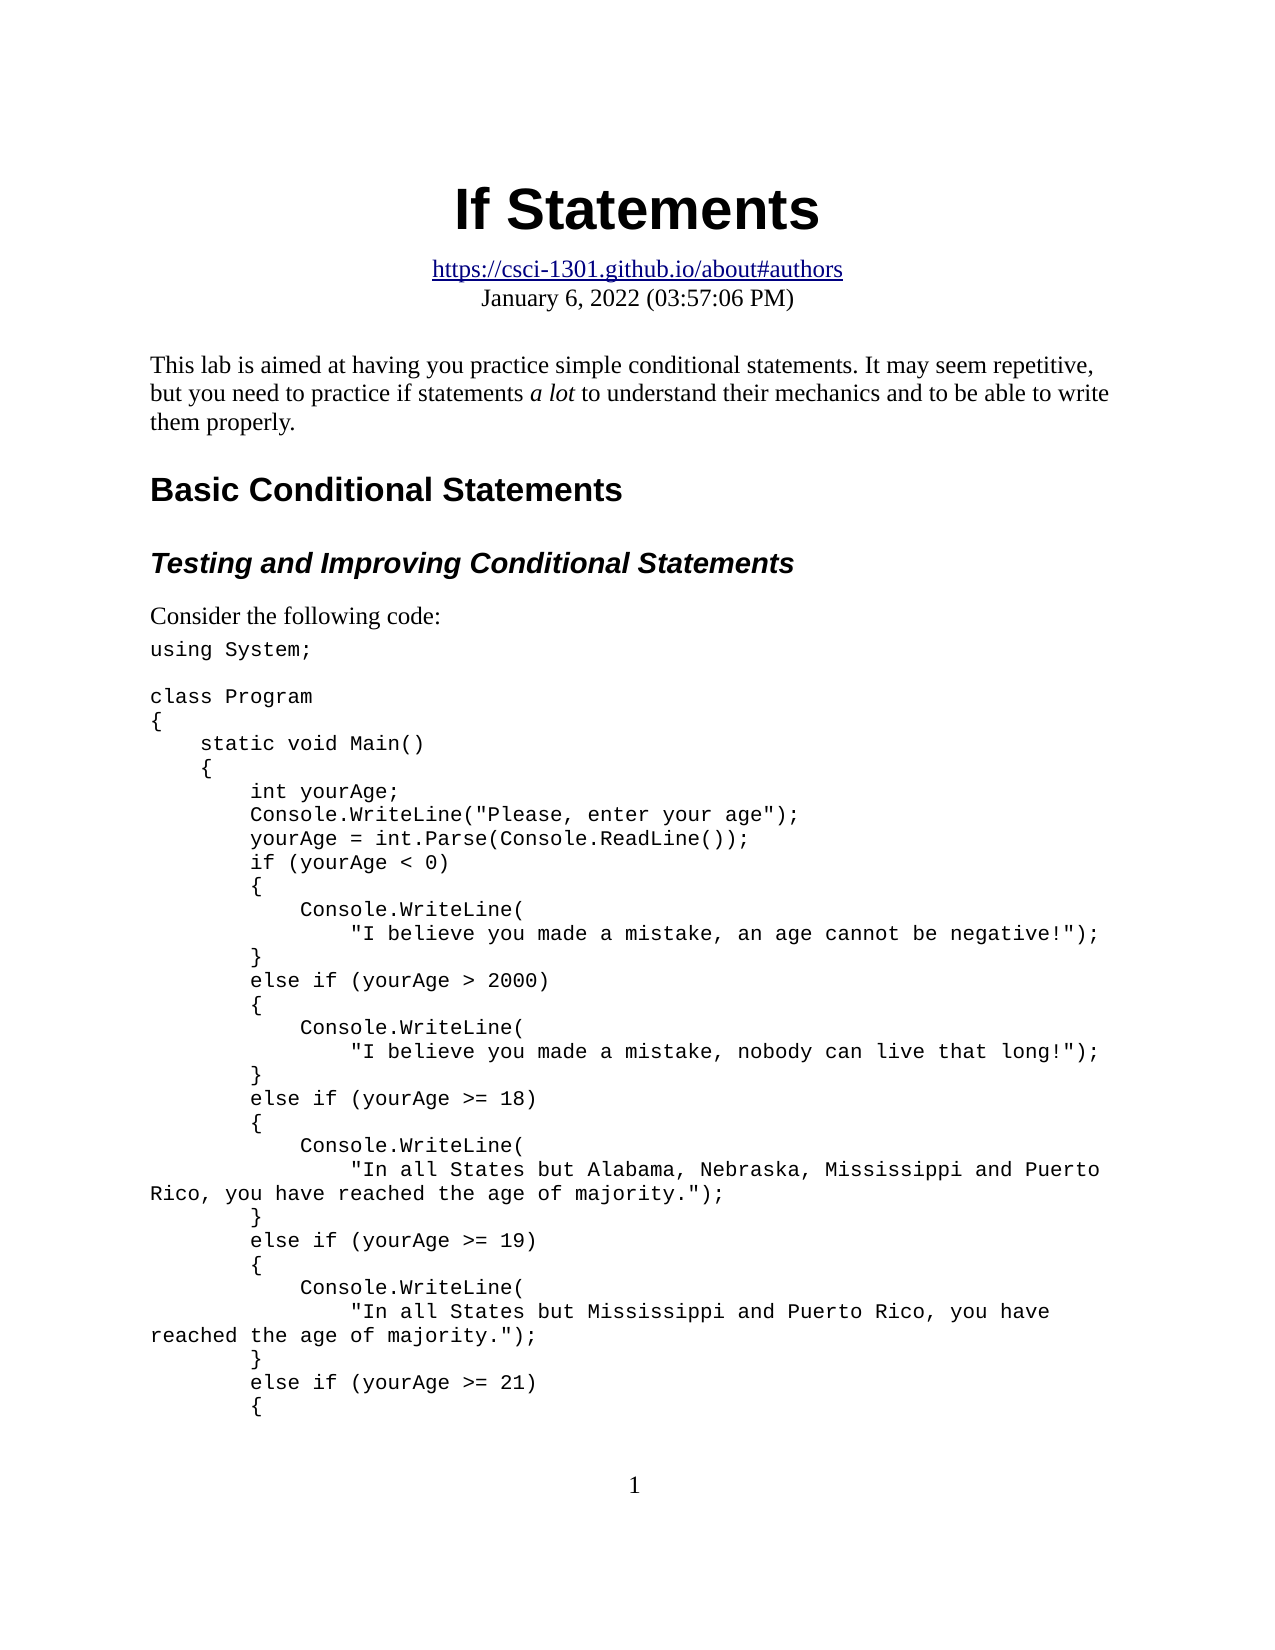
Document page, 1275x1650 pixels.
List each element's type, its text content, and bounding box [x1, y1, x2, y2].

text static void Main() [150, 733, 1125, 757]
text { [150, 710, 1125, 733]
text using System; [150, 639, 1125, 662]
text Console.WriteLine( [150, 899, 1125, 923]
text { [150, 1254, 1125, 1277]
text if (yourAge < 0) [150, 852, 1125, 875]
title If Statements [150, 175, 1125, 242]
text https://csci-1301.github.io/about#authors [150, 254, 1125, 283]
text yourAge = int.Parse(Console.ReadLine()); [150, 828, 1125, 852]
text "In all States but Alabama, Nebraska, Mississippi and Puerto Rico, you have reached the age of majority."); [150, 1159, 1125, 1206]
text Consider the following code: [150, 601, 1125, 630]
text { [150, 757, 1125, 781]
text { [150, 993, 1125, 1017]
text else if (yourAge > 2000) [150, 970, 1125, 993]
text int yourAge; [150, 781, 1125, 804]
text } [150, 1348, 1125, 1372]
text } [150, 1064, 1125, 1088]
text { [150, 1396, 1125, 1419]
text "I believe you made a mistake, an age cannot be negative!"); [150, 923, 1125, 946]
text } [150, 946, 1125, 970]
subtitle Testing and Improving Conditional Statements [150, 546, 1125, 580]
text This lab is aimed at having you practice simple conditional statements. It may seem repetitive, but you need to practice if statements a lot to understand their mechanics and to be able to write them properly. [150, 350, 1125, 436]
text else if (yourAge >= 19) [150, 1230, 1125, 1254]
subtitle Basic Conditional Statements [150, 470, 1125, 509]
text January 6, 2022 (03:57:06 PM) [150, 283, 1125, 312]
text Console.WriteLine("Please, enter your age"); [150, 804, 1125, 828]
text Console.WriteLine( [150, 1017, 1125, 1041]
text { [150, 875, 1125, 899]
text Console.WriteLine( [150, 1277, 1125, 1301]
text "I believe you made a mistake, nobody can live that long!"); [150, 1041, 1125, 1064]
text class Program [150, 686, 1125, 710]
text { [150, 1112, 1125, 1135]
text } [150, 1206, 1125, 1230]
text "In all States but Mississippi and Puerto Rico, you have reached the age of majority."); [150, 1301, 1125, 1348]
text else if (yourAge >= 18) [150, 1088, 1125, 1112]
text Console.WriteLine( [150, 1135, 1125, 1159]
text else if (yourAge >= 21) [150, 1372, 1125, 1396]
